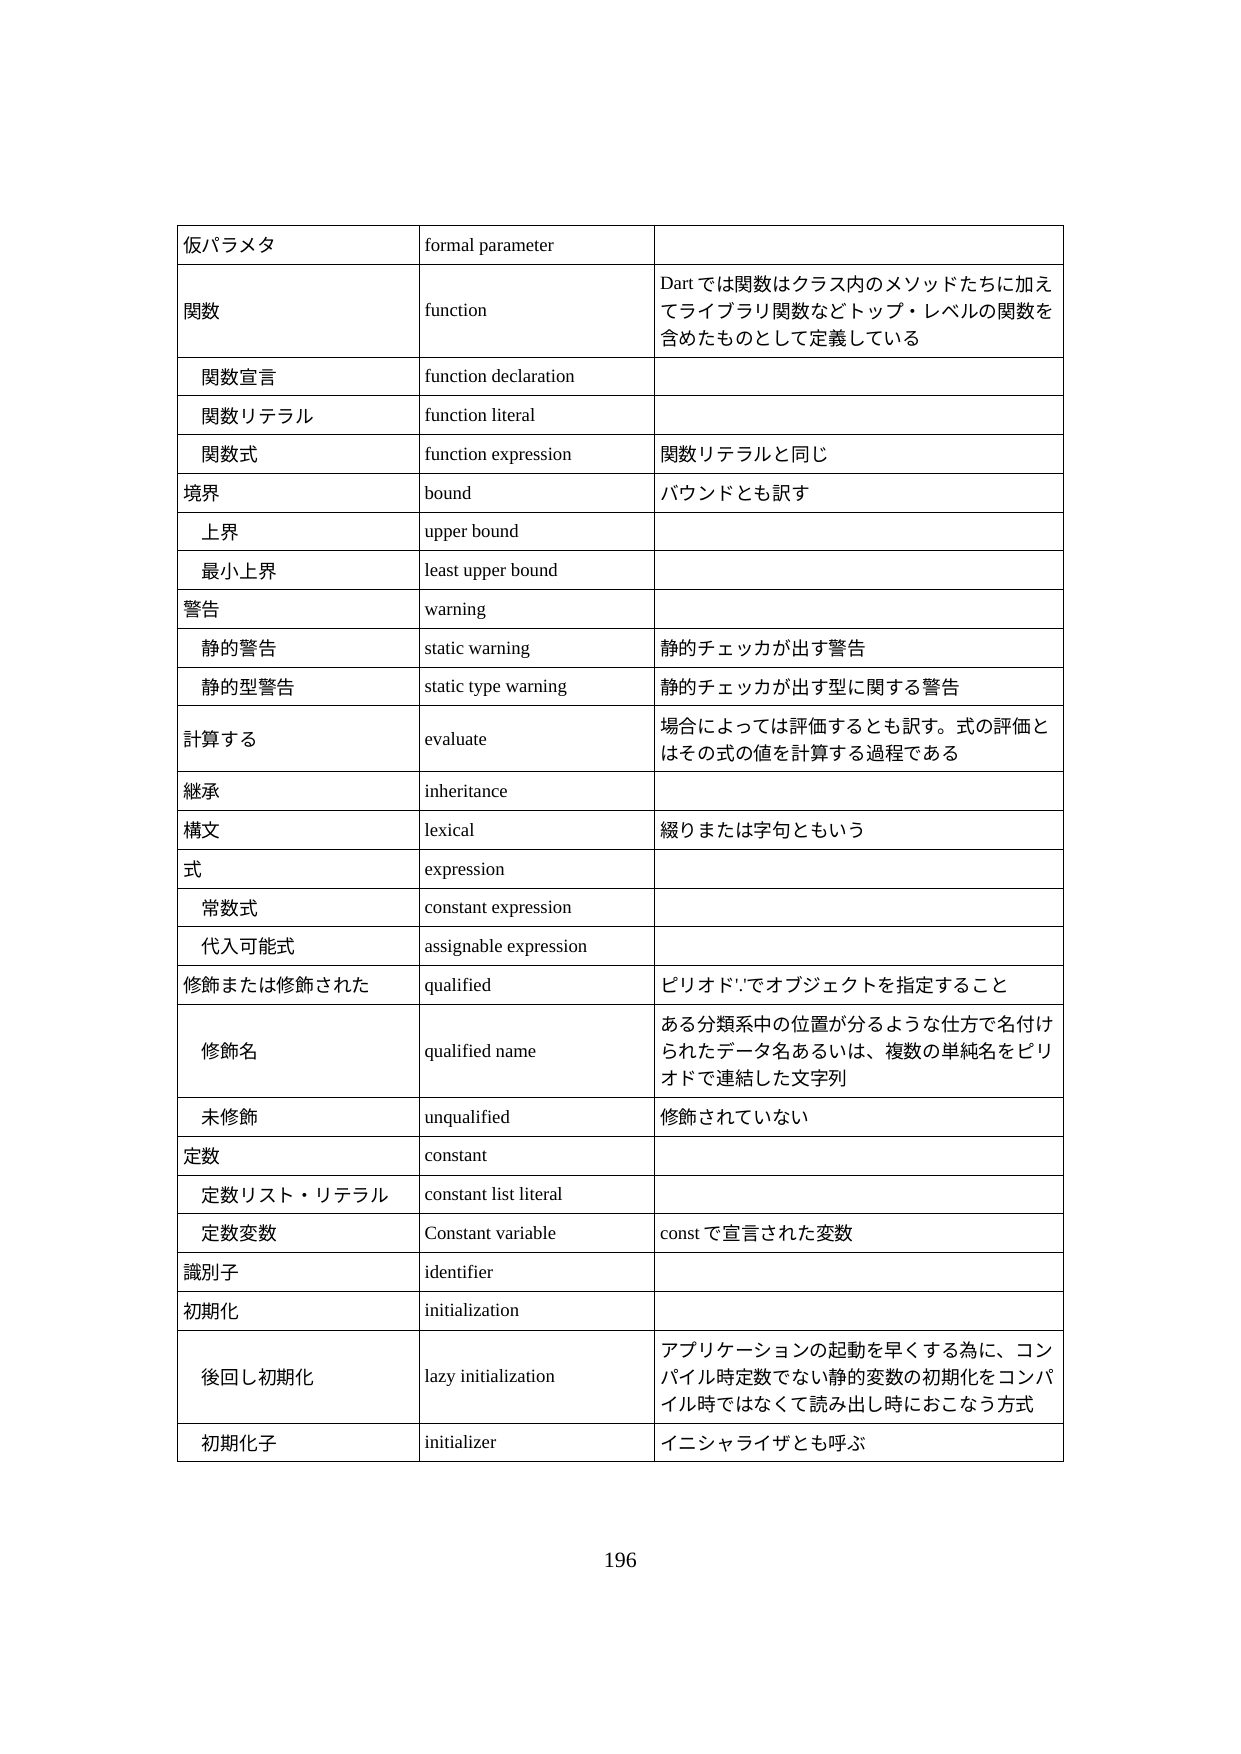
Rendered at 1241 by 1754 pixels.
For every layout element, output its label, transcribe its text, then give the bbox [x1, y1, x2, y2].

table_cell qualified [420, 966, 654, 1004]
table_cell Dartでは関数はクラス内のメソッドたちに加えてライブラリ関数などトップ・レベルの関数を含めたものとして定義している [655, 265, 1063, 357]
table_cell initialization [420, 1292, 654, 1329]
table_cell 未修飾 [178, 1098, 419, 1136]
table_cell 修飾または修飾された [178, 966, 419, 1004]
table_cell 仮パラメタ [178, 226, 419, 263]
table_cell 綴りまたは字句ともいう [655, 811, 1063, 849]
table_cell least upper bound [420, 551, 654, 589]
table_cell 修飾名 [178, 1005, 419, 1097]
table_cell 関数式 [178, 435, 419, 473]
table_cell formal parameter [420, 226, 654, 263]
table_cell 関数 [178, 265, 419, 357]
table_cell function literal [420, 396, 654, 434]
table_cell constant list literal [420, 1176, 654, 1213]
table_cell Constant variable [420, 1214, 654, 1252]
table_cell [655, 1253, 1063, 1291]
table_cell 計算する [178, 706, 419, 771]
table_cell 静的警告 [178, 629, 419, 667]
table_cell 場合によっては評価するとも訳す。式の評価とはその式の値を計算する過程である [655, 706, 1063, 771]
table_cell lazy initialization [420, 1331, 654, 1423]
table_cell ある分類系中の位置が分るような仕方で名付けられたデータ名あるいは、複数の単純名をピリオドで連結した文字列 [655, 1005, 1063, 1097]
table_cell [655, 850, 1063, 888]
table_cell static type warning [420, 668, 654, 705]
table_cell lexical [420, 811, 654, 849]
table_cell 式 [178, 850, 419, 888]
table_cell inheritance [420, 772, 654, 810]
table_cell 上界 [178, 513, 419, 550]
table_cell 関数リテラルと同じ [655, 435, 1063, 473]
table_cell [655, 396, 1063, 434]
table_cell 静的チェッカが出す型に関する警告 [655, 668, 1063, 705]
table_cell warning [420, 590, 654, 628]
table_cell 定数 [178, 1137, 419, 1174]
table_cell イニシャライザとも呼ぶ [655, 1424, 1063, 1461]
table_cell 関数リテラル [178, 396, 419, 434]
table_cell [655, 358, 1063, 395]
table_cell 警告 [178, 590, 419, 628]
table_cell バウンドとも訳す [655, 474, 1063, 512]
table_cell 初期化 [178, 1292, 419, 1329]
table_cell [655, 513, 1063, 550]
table_cell assignable expression [420, 927, 654, 965]
table_cell 静的型警告 [178, 668, 419, 705]
table_cell 常数式 [178, 889, 419, 926]
table_cell evaluate [420, 706, 654, 771]
table_cell [655, 772, 1063, 810]
table_cell 修飾されていない [655, 1098, 1063, 1136]
table_cell 定数リスト・リテラル [178, 1176, 419, 1213]
table_cell [655, 226, 1063, 263]
table_cell 境界 [178, 474, 419, 512]
table_cell 継承 [178, 772, 419, 810]
table_cell 初期化子 [178, 1424, 419, 1461]
table_cell static warning [420, 629, 654, 667]
table_cell [655, 551, 1063, 589]
table_cell 関数宣言 [178, 358, 419, 395]
table_cell [655, 590, 1063, 628]
table_cell 後回し初期化 [178, 1331, 419, 1423]
table_cell 静的チェッカが出す警告 [655, 629, 1063, 667]
table_cell [655, 1176, 1063, 1213]
table_cell function [420, 265, 654, 357]
table_cell 代入可能式 [178, 927, 419, 965]
table_cell bound [420, 474, 654, 512]
table_cell qualified name [420, 1005, 654, 1097]
table_cell 定数変数 [178, 1214, 419, 1252]
table_cell upper bound [420, 513, 654, 550]
table_cell function declaration [420, 358, 654, 395]
table_cell [655, 1137, 1063, 1174]
table_cell identifier [420, 1253, 654, 1291]
table_cell constant expression [420, 889, 654, 926]
table_cell unqualified [420, 1098, 654, 1136]
table_cell function expression [420, 435, 654, 473]
table_cell [655, 1292, 1063, 1329]
table_cell constant [420, 1137, 654, 1174]
table_cell 識別子 [178, 1253, 419, 1291]
table_cell [655, 927, 1063, 965]
table_cell 構文 [178, 811, 419, 849]
table_cell expression [420, 850, 654, 888]
table_cell アプリケーションの起動を早くする為に、コンパイル時定数でない静的変数の初期化をコンパイル時ではなくて読み出し時におこなう方式 [655, 1331, 1063, 1423]
table_cell constで宣言された変数 [655, 1214, 1063, 1252]
table_cell ピリオド'.'でオブジェクトを指定すること [655, 966, 1063, 1004]
table_cell 最小上界 [178, 551, 419, 589]
table_cell [655, 889, 1063, 926]
table_cell initializer [420, 1424, 654, 1461]
